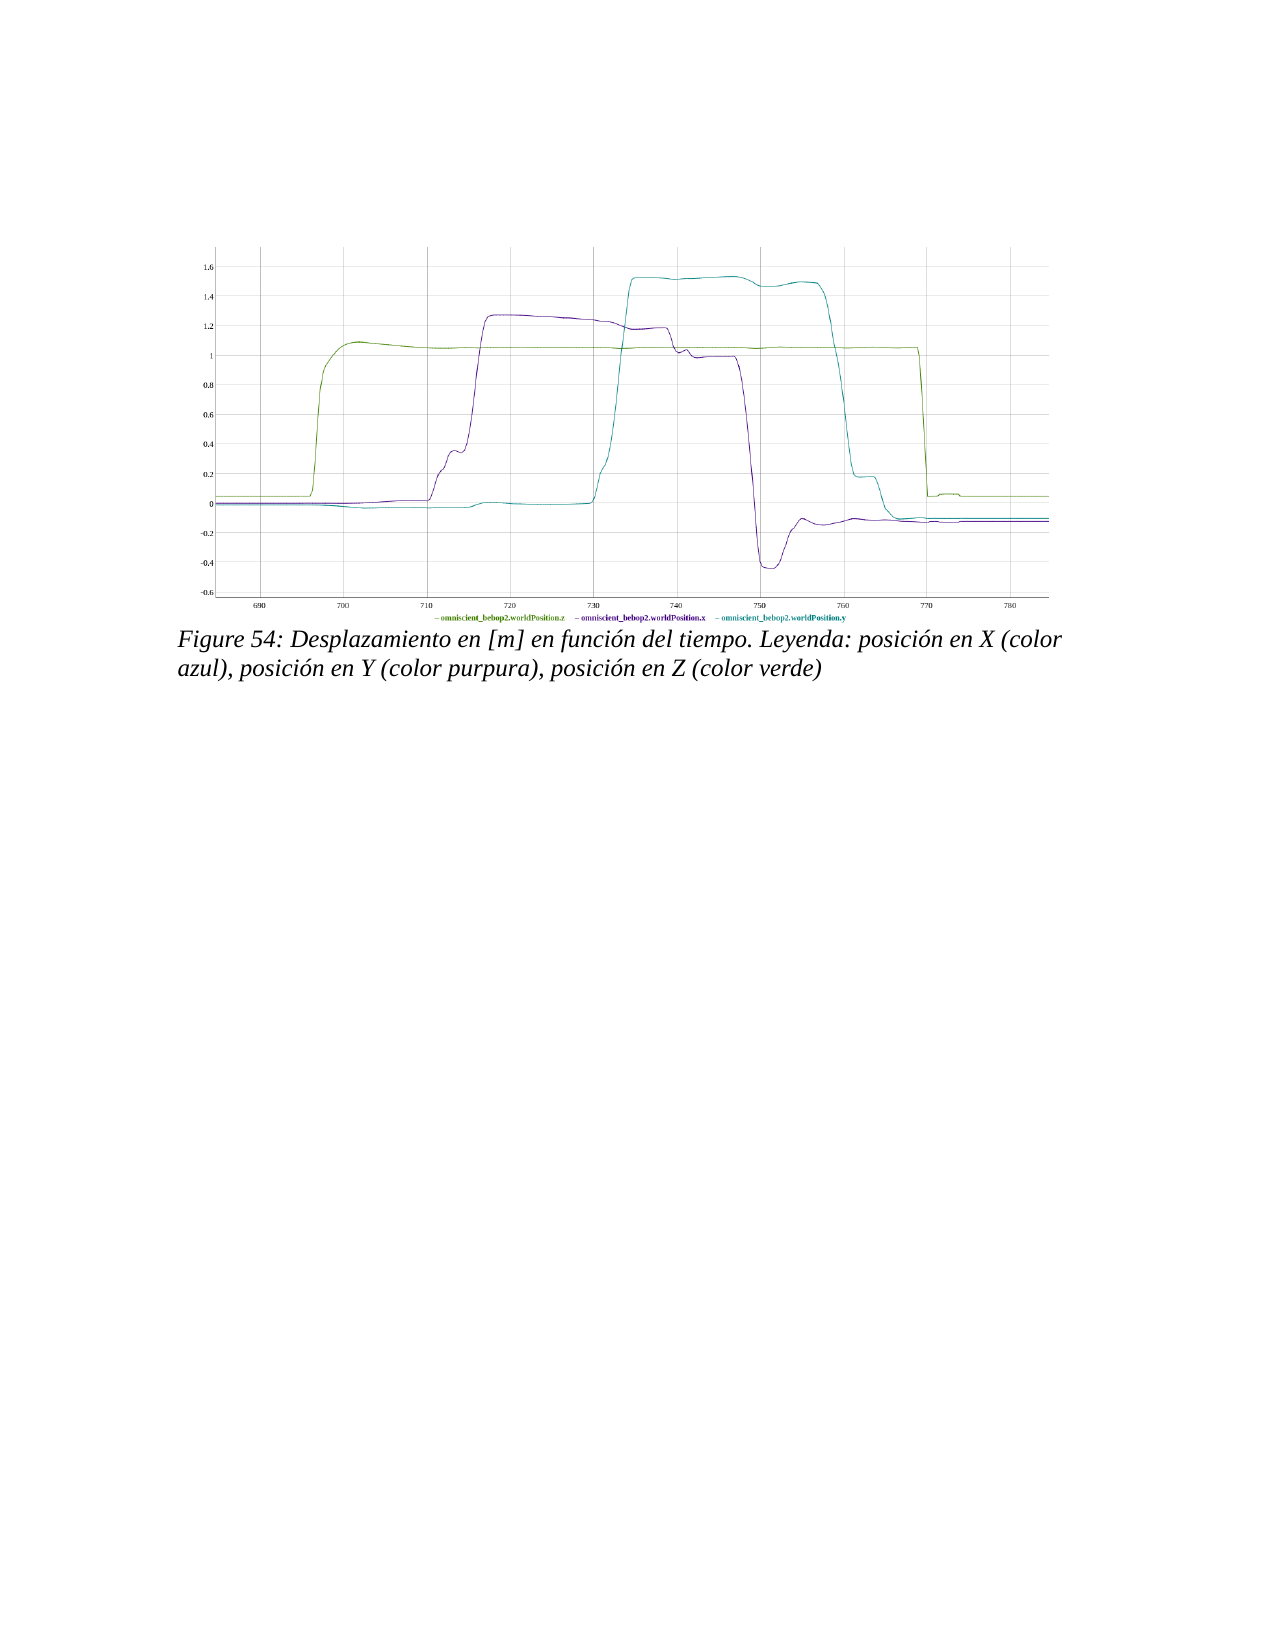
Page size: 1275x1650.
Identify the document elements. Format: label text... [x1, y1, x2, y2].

picture [177, 247, 1052, 625]
text Figure 54: Desplazamiento en [m] en función del tiempo. Leyenda: posición en X (color azul), posición en Y (color purpura), posición en Z (color verde) [177, 625, 1098, 682]
